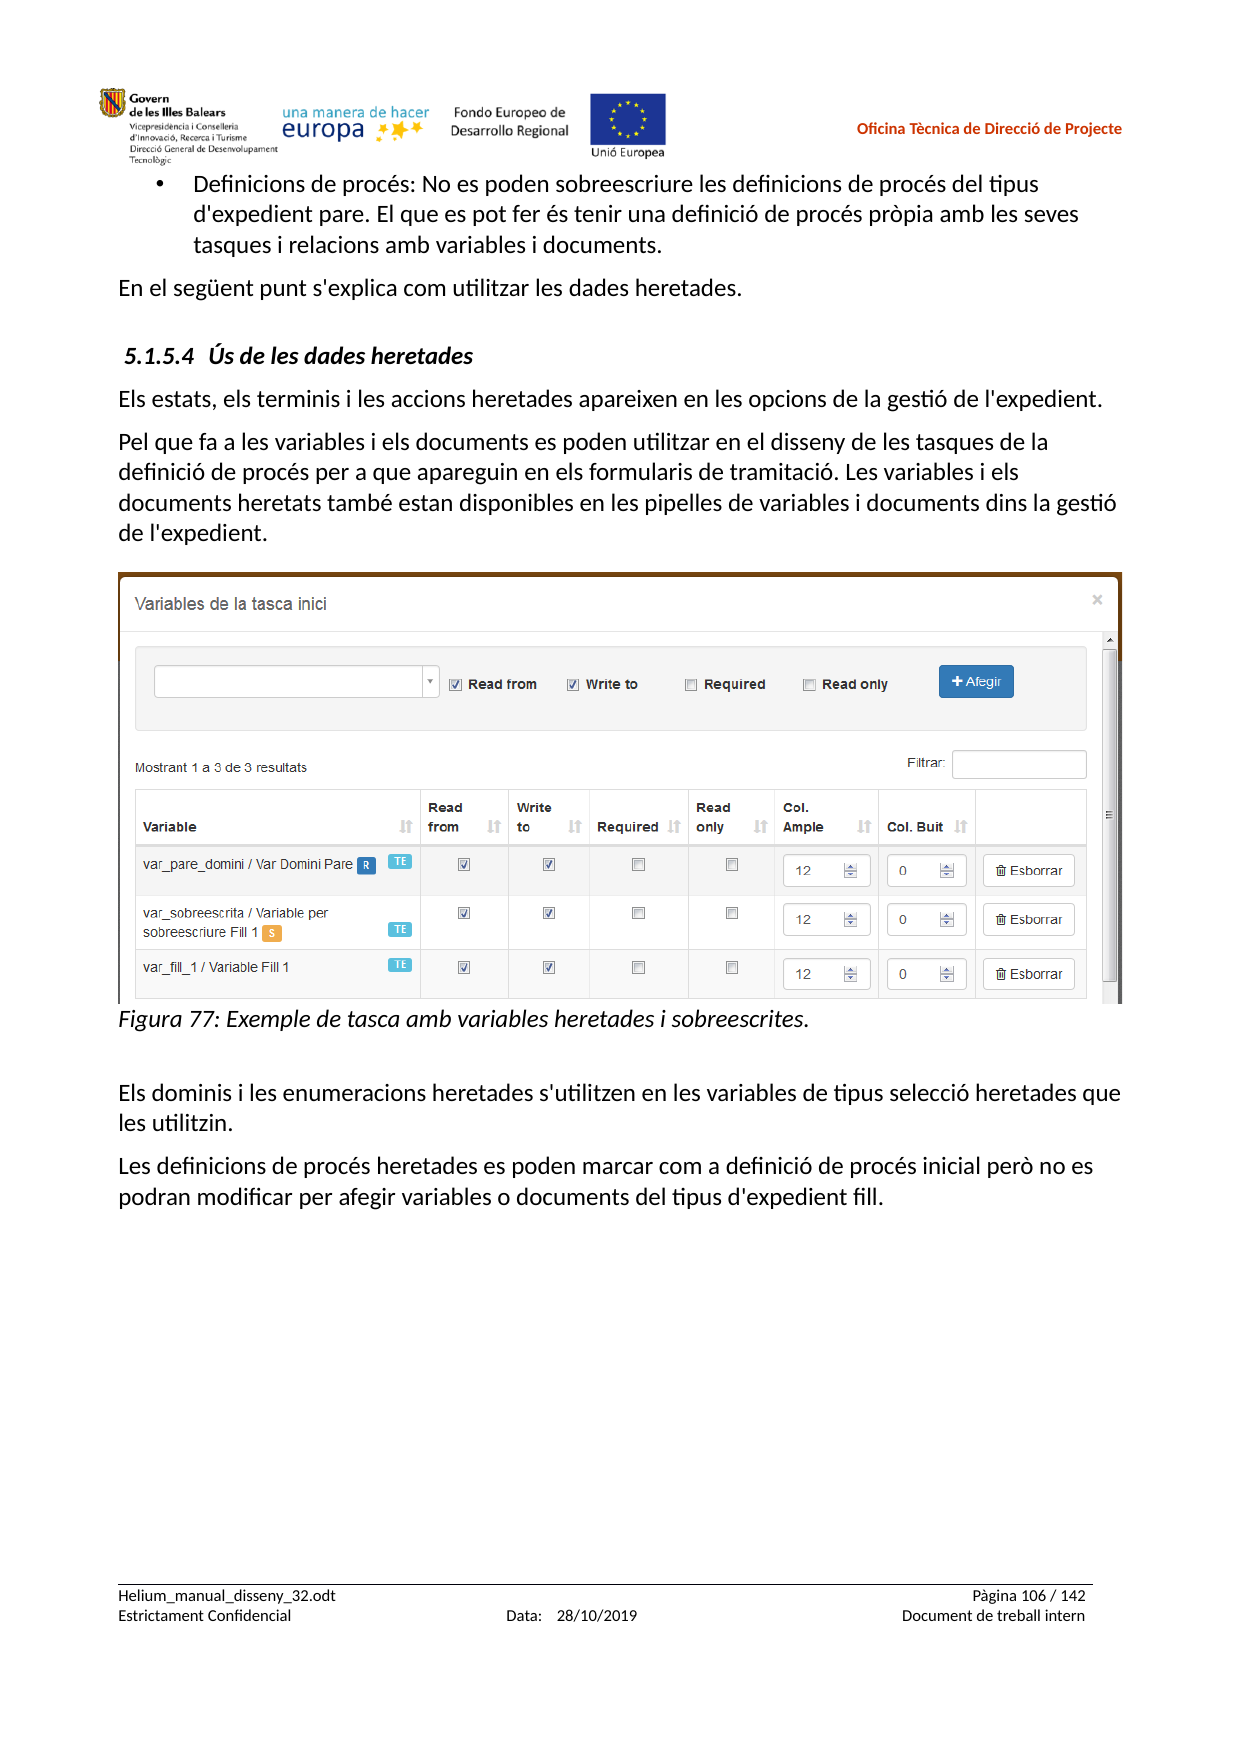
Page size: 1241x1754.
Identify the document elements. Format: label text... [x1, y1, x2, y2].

subtitle Ús de les dades heretades [118, 340, 1122, 370]
text Pel que fa a les variables i els documents es poden utilitzar en el disseny de les tasques de la definició de procés per a que apareguin en els formularis de tramitació. Les variables i els documents heretats també estan disponibles en les pipelles de variables i documents dins la gestió de l'expedient. [118, 426, 1122, 548]
text Les definicions de procés heretades es poden marcar com a definició de procés inicial però no es podran modificar per afegir variables o documents del tipus d'expedient fill. [118, 1151, 1122, 1212]
picture [118, 572, 1123, 1004]
text Figura 77: Exemple de tasca amb variables heretades i sobreescrites. [118, 1004, 1122, 1034]
text En el següent punt s'explica com utilitzar les dades heretades. [118, 272, 1122, 302]
text Els dominis i les enumeracions heretades s'utilitzen en les variables de tipus selecció heretades que les utilitzin. [118, 1077, 1122, 1138]
text Els estats, els terminis i les accions heretades apareixen en les opcions de la gestió de l'expedient. [118, 383, 1122, 413]
list Definicions de procés: No es poden sobreescriure les definicions de procés del tipus d'expedient pare. El que es pot fer és tenir una definició de procés pròpia amb les seves tasques i relacions amb variables i documents. [156, 168, 1122, 259]
picture [99, 87, 668, 166]
